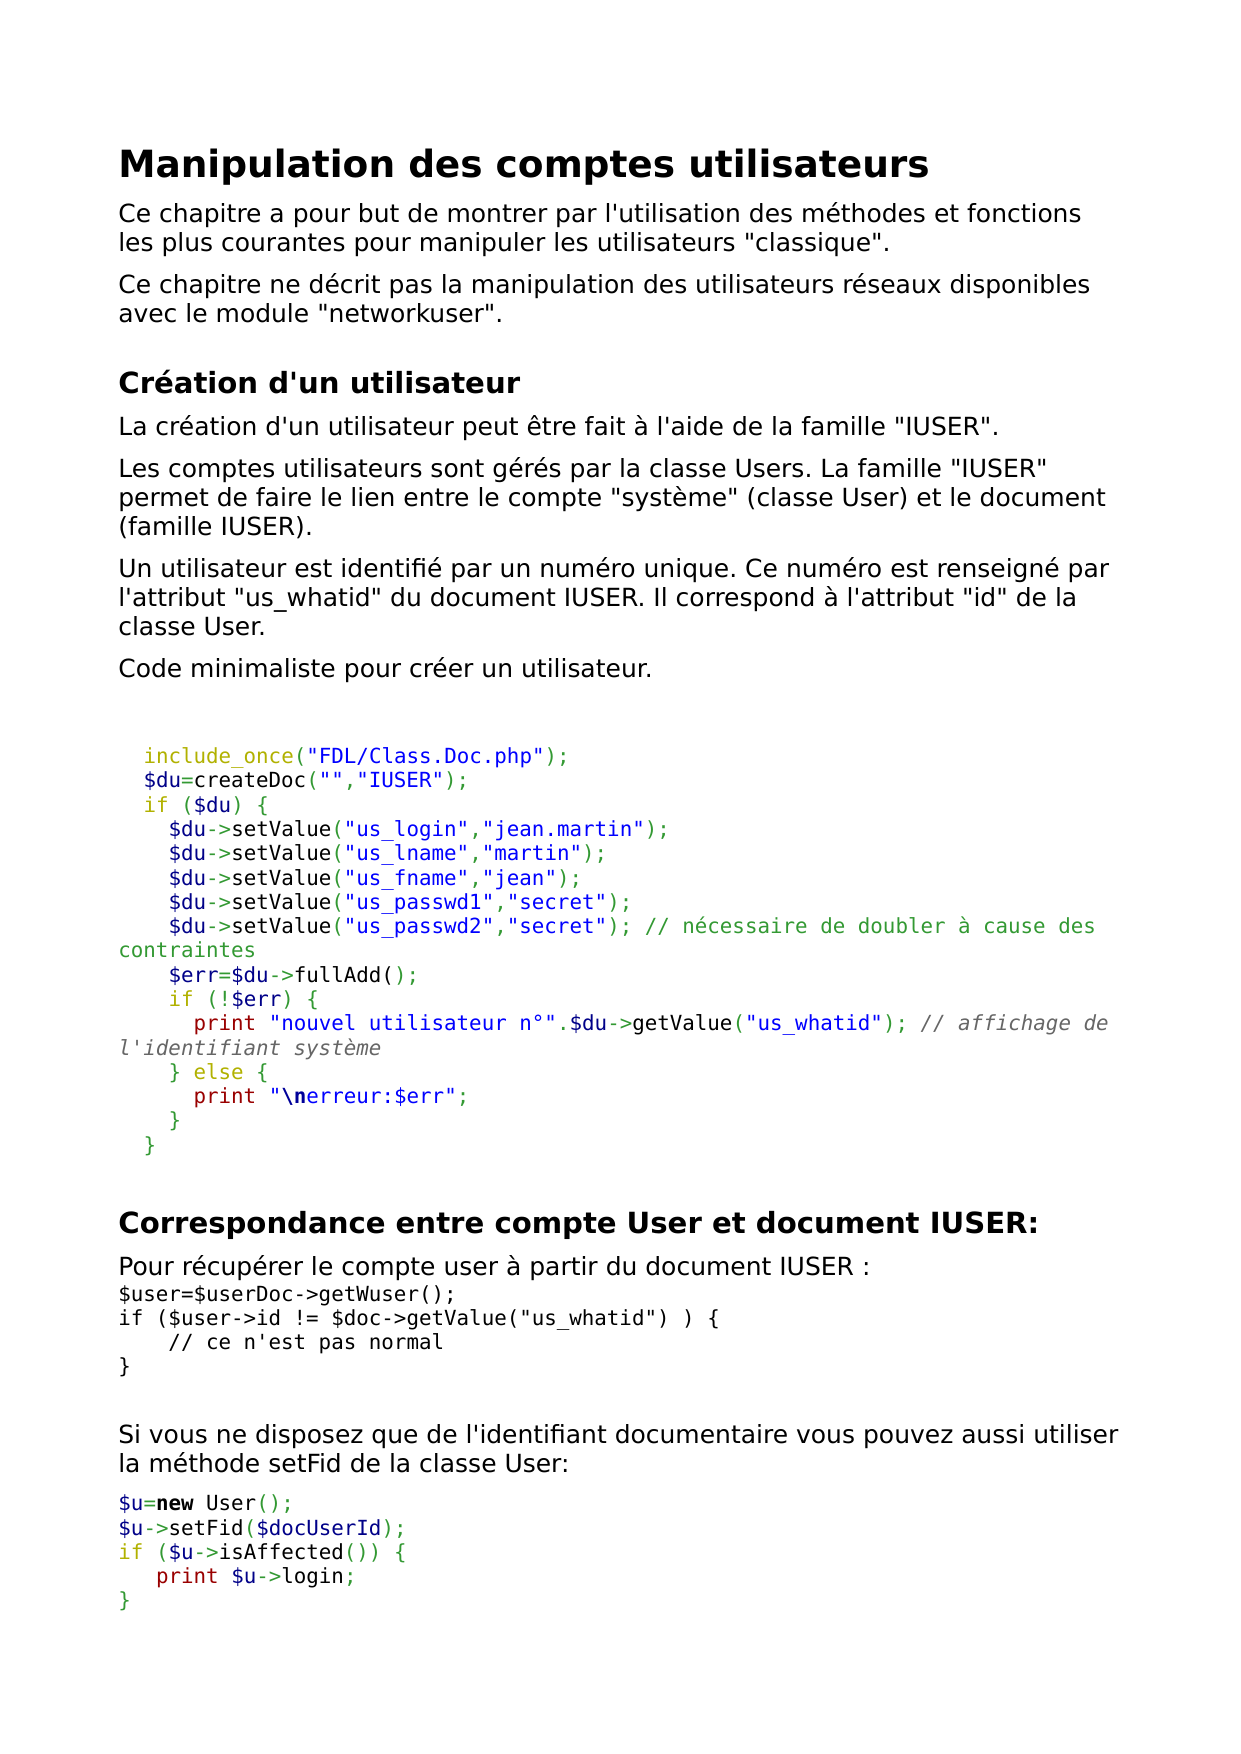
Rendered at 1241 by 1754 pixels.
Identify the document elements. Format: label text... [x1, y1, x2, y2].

text // ce n'est pas normal [118, 1330, 1122, 1354]
text include_once("FDL/Class.Doc.php"); [118, 744, 1122, 768]
text $du->setValue("us_login","jean.martin"); [118, 817, 1122, 841]
text La création d'un utilisateur peut être fait à l'aide de la famille "IUSER". [118, 412, 1122, 442]
text if ($u->isAffected()) { [118, 1540, 1122, 1564]
text Les comptes utilisateurs sont gérés par la classe Users. La famille "IUSER" permet de faire le lien entre le compte "système" (classe User) et le document (famille IUSER). [118, 454, 1122, 542]
text print "nouvel utilisateur n°".$du->getValue("us_whatid"); // affichage de l'identifiant système [118, 1011, 1122, 1060]
text print "\nerreur:$err"; [118, 1084, 1122, 1108]
text if ($user->id != $doc->getValue("us_whatid") ) { [118, 1306, 1122, 1330]
text $du->setValue("us_fname","jean"); [118, 866, 1122, 890]
text } [118, 1588, 1122, 1613]
text $du->setValue("us_passwd2","secret"); // nécessaire de doubler à cause des contraintes [118, 914, 1122, 963]
text } [118, 1133, 1122, 1157]
subtitle Création d'un utilisateur [118, 366, 1122, 400]
text Pour récupérer le compte user à partir du document IUSER : [118, 1253, 1122, 1282]
text $du->setValue("us_lname","martin"); [118, 841, 1122, 866]
text } [118, 1354, 1122, 1379]
text Ce chapitre ne décrit pas la manipulation des utilisateurs réseaux disponibles avec le module "networkuser". [118, 270, 1122, 328]
text $u->setFid($docUserId); [118, 1516, 1122, 1540]
text $user=$userDoc->getWuser(); [118, 1282, 1122, 1306]
text Ce chapitre a pour but de montrer par l'utilisation des méthodes et fonctions les plus courantes pour manipuler les utilisateurs "classique". [118, 199, 1122, 258]
text print $u->login; [118, 1564, 1122, 1588]
text Si vous ne disposez que de l'identifiant documentaire vous pouvez aussi utiliser la méthode setFid de la classe User: [118, 1421, 1122, 1479]
subtitle Manipulation des comptes utilisateurs [118, 143, 1122, 187]
text Un utilisateur est identifié par un numéro unique. Ce numéro est renseigné par l'attribut "us_whatid" du document IUSER. Il correspond à l'attribut "id" de la classe User. [118, 554, 1122, 642]
text if (!$err) { [118, 987, 1122, 1011]
text $du=createDoc("","IUSER"); [118, 768, 1122, 793]
text if ($du) { [118, 793, 1122, 817]
subtitle Correspondance entre compte User et document IUSER: [118, 1206, 1122, 1240]
text $err=$du->fullAdd(); [118, 963, 1122, 987]
text $du->setValue("us_passwd1","secret"); [118, 890, 1122, 914]
text Code minimaliste pour créer un utilisateur. [118, 654, 1122, 683]
text } [118, 1108, 1122, 1133]
text $u=new User(); [118, 1491, 1122, 1516]
text } else { [118, 1060, 1122, 1084]
